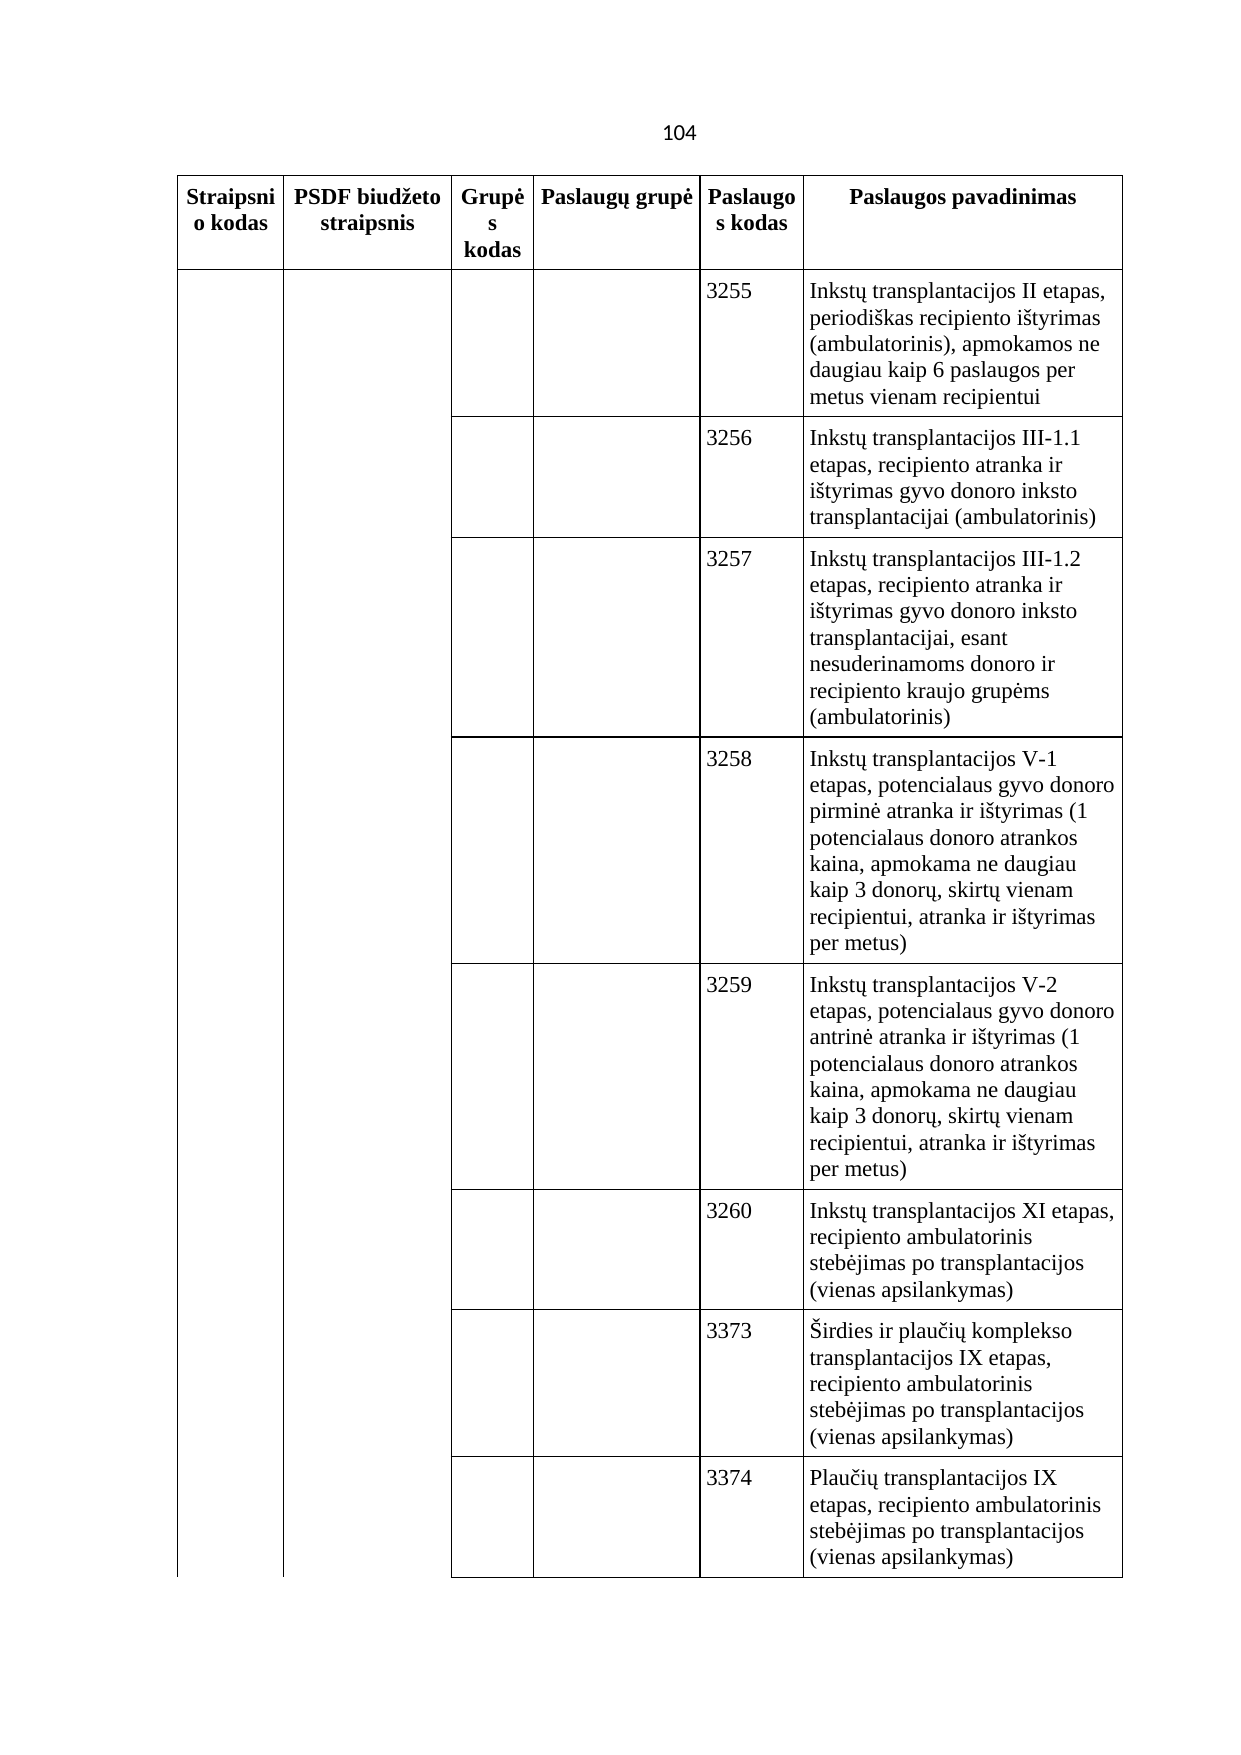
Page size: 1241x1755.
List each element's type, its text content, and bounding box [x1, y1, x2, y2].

table_cell [534, 1310, 699, 1456]
table_cell [284, 537, 451, 736]
table_cell [284, 270, 451, 416]
table_cell [452, 417, 533, 537]
table_cell [284, 963, 451, 1188]
table_cell [452, 1310, 533, 1456]
table_header Paslaugos kodas [701, 176, 803, 269]
table_cell [452, 738, 533, 962]
table_cell [178, 1309, 283, 1456]
table_cell [534, 417, 699, 537]
table_cell [284, 1456, 451, 1577]
table_cell [452, 270, 533, 416]
table_cell [452, 538, 533, 736]
table_cell [284, 736, 451, 962]
table_cell [284, 1309, 451, 1456]
table_cell 3260 [701, 1190, 803, 1309]
table_header Paslaugos pavadinimas [804, 176, 1122, 269]
table_cell [452, 1190, 533, 1309]
table_cell [178, 736, 283, 962]
table_cell Inkstų transplantacijos XI etapas, recipiento ambulatorinis stebėjimas po transplantacijos (vienas apsilankymas) [804, 1190, 1122, 1309]
table_cell [284, 416, 451, 537]
table_cell [178, 537, 283, 736]
table_cell [534, 1190, 699, 1309]
table_cell [534, 538, 699, 736]
table_cell [178, 1189, 283, 1309]
table_cell 3258 [701, 738, 803, 962]
table_cell [534, 964, 699, 1188]
table_cell Inkstų transplantacijos III-1.2 etapas, recipiento atranka ir ištyrimas gyvo donoro inksto transplantacijai, esant nesuderinamoms donoro ir recipiento kraujo grupėms (ambulatorinis) [804, 538, 1122, 736]
table_cell Plaučių transplantacijos IX etapas, recipiento ambulatorinis stebėjimas po transplantacijos (vienas apsilankymas) [804, 1457, 1122, 1577]
table_cell Inkstų transplantacijos V-2 etapas, potencialaus gyvo donoro antrinė atranka ir ištyrimas (1 potencialaus donoro atrankos kaina, apmokama ne daugiau kaip 3 donorų, skirtų vienam recipientui, atranka ir ištyrimas per metus) [804, 964, 1122, 1188]
table_cell Širdies ir plaučių komplekso transplantacijos IX etapas, recipiento ambulatorinis stebėjimas po transplantacijos (vienas apsilankymas) [804, 1310, 1122, 1456]
table_cell [284, 1189, 451, 1309]
table_cell [534, 738, 699, 962]
table_header Paslaugų grupė [534, 176, 699, 269]
table_cell [178, 416, 283, 537]
table_cell Inkstų transplantacijos V-1 etapas, potencialaus gyvo donoro pirminė atranka ir ištyrimas (1 potencialaus donoro atrankos kaina, apmokama ne daugiau kaip 3 donorų, skirtų vienam recipientui, atranka ir ištyrimas per metus) [804, 738, 1122, 962]
table_cell 3373 [701, 1310, 803, 1456]
table_cell [178, 270, 283, 416]
table_cell [534, 1457, 699, 1577]
table_cell [452, 1457, 533, 1577]
table_cell Inkstų transplantacijos III-1.1 etapas, recipiento atranka ir ištyrimas gyvo donoro inksto transplantacijai (ambulatorinis) [804, 417, 1122, 537]
table_cell 3374 [701, 1457, 803, 1577]
table_cell [178, 1456, 283, 1577]
table_cell 3255 [701, 270, 803, 416]
table_header Straipsnio kodas [178, 176, 283, 269]
table_cell [452, 964, 533, 1188]
table_header PSDF biudžeto straipsnis [284, 176, 451, 269]
table_cell [534, 270, 699, 416]
table_header Grupės kodas [452, 176, 533, 269]
table_cell 3257 [701, 538, 803, 736]
table_cell Inkstų transplantacijos II etapas, periodiškas recipiento ištyrimas (ambulatorinis), apmokamos ne daugiau kaip 6 paslaugos per metus vienam recipientui [804, 270, 1122, 416]
table_cell 3259 [701, 964, 803, 1188]
table_cell 3256 [701, 417, 803, 537]
table_cell [178, 963, 283, 1188]
